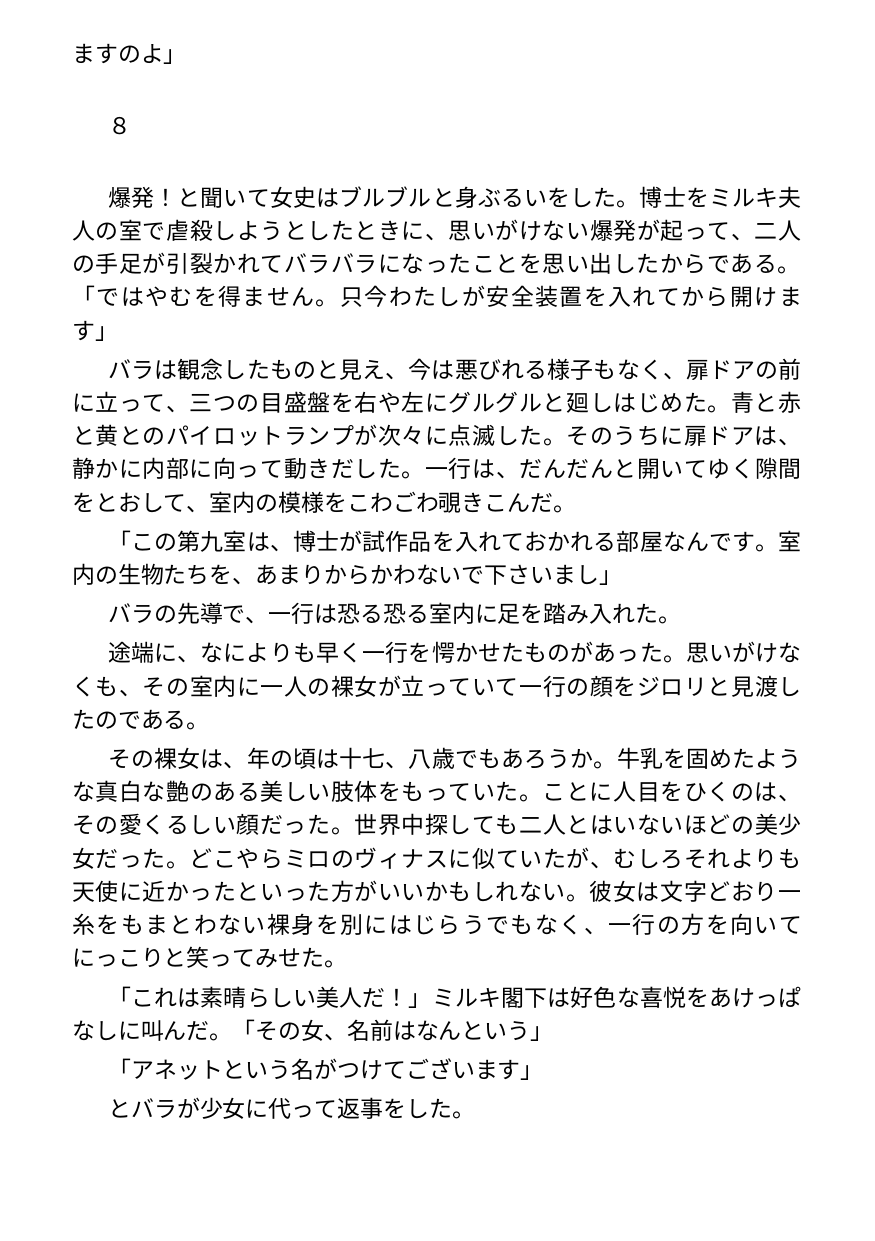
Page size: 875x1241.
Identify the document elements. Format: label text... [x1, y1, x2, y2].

text バラの先導で、一行は恐る恐る室内に足を踏み入れた。 [72, 596, 802, 629]
text ８ [72, 108, 802, 141]
text 「この第九室は、博士が試作品を入れておかれる部屋なんです。室内の生物たちを、あまりからかわないで下さいまし」 [72, 524, 802, 590]
text 爆発！と聞いて女史はブルブルと身ぶるいをした。博士をミルキ夫人の室で虐殺しようとしたときに、思いがけない爆発が起って、二人の手足が引裂かれてバラバラになったことを思い出したからである。「ではやむを得ません。只今わたしが安全装置を入れてから開けます」 [72, 179, 802, 346]
text バラは観念したものと見え、今は悪びれる様子もなく、扉ドアの前に立って、三つの目盛盤を右や左にグルグルと廻しはじめた。青と赤と黄とのパイロットランプが次々に点滅した。そのうちに扉ドアは、静かに内部に向って動きだした。一行は、だんだんと開いてゆく隙間をとおして、室内の模様をこわごわ覗きこんだ。 [72, 352, 802, 518]
text ますのよ」 [72, 36, 802, 69]
text その裸女は、年の頃は十七、八歳でもあろうか。牛乳を固めたような真白な艶のある美しい肢体をもっていた。ことに人目をひくのは、その愛くるしい顔だった。世界中探しても二人とはいないほどの美少女だった。どこやらミロのヴィナスに似ていたが、むしろそれよりも天使に近かったといった方がいいかもしれない。彼女は文字どおり一糸をもまとわない裸身を別にはじらうでもなく、一行の方を向いてにっこりと笑ってみせた。 [72, 741, 802, 973]
text とバラが少女に代って返事をした。 [72, 1091, 802, 1124]
text 途端に、なによりも早く一行を愕かせたものがあった。思いがけなくも、その室内に一人の裸女が立っていて一行の顔をジロリと見渡したのである。 [72, 635, 802, 735]
text 「アネットという名がつけてございます」 [72, 1052, 802, 1085]
text 「これは素晴らしい美人だ！」ミルキ閣下は好色な喜悦をあけっぱなしに叫んだ。「その女、名前はなんという」 [72, 979, 802, 1046]
